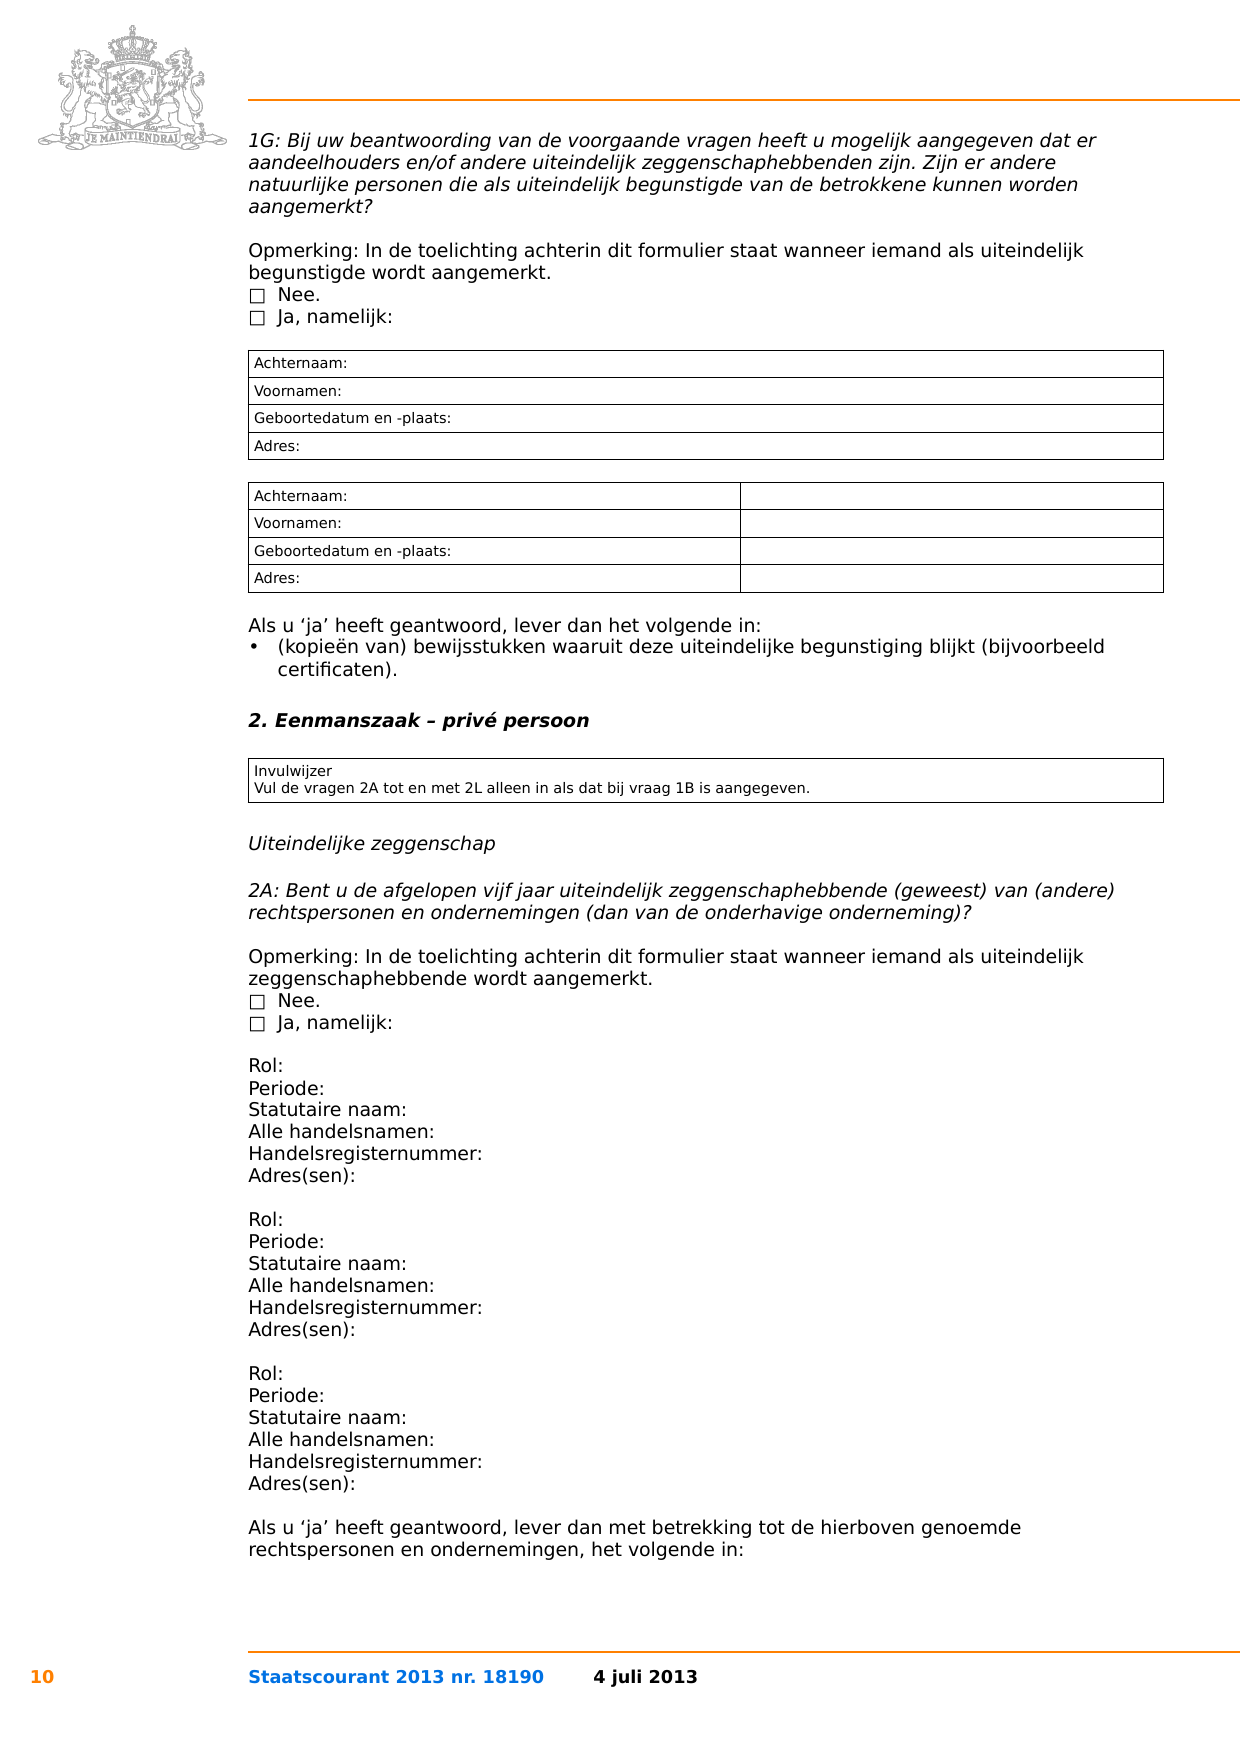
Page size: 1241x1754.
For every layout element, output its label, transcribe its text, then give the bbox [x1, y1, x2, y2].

subtitle 2. Eenmanszaak – privé persoon [248, 710, 1163, 732]
text Alle handelsnamen: [248, 1275, 1163, 1297]
text Handelsregisternummer: [248, 1451, 1163, 1473]
table_header Achternaam: [249, 483, 740, 509]
text Adres(sen): [248, 1319, 1163, 1341]
text Periode: [248, 1077, 1163, 1099]
text Handelsregisternummer: [248, 1143, 1163, 1165]
table_header [741, 483, 1163, 509]
text Als u ‘ja’ heeft geantwoord, lever dan met betrekking tot de hierboven genoemde rechtspersonen en ondernemingen, het volgende in: [248, 1517, 1163, 1561]
table_header Invulwijzer Vul de vragen 2A tot en met 2L alleen in als dat bij vraag 1B is aangegeven. [249, 759, 1163, 802]
text Adres(sen): [248, 1165, 1163, 1187]
text Alle handelsnamen: [248, 1429, 1163, 1451]
table_cell Voornamen: [249, 378, 1163, 404]
table_cell Adres: [249, 565, 740, 592]
table_header Achternaam: [249, 351, 1163, 377]
text Opmerking: In de toelichting achterin dit formulier staat wanneer iemand als uiteindelijk begunstigde wordt aangemerkt. [248, 240, 1163, 284]
text Handelsregisternummer: [248, 1297, 1163, 1319]
text Periode: [248, 1385, 1163, 1407]
table_cell Voornamen: [249, 510, 740, 537]
picture [38, 25, 227, 150]
table_cell Geboortedatum en -plaats: [249, 405, 1163, 432]
subtitle 2A: Bent u de afgelopen vijf jaar uiteindelijk zeggenschaphebbende (geweest) van (andere) rechtspersonen en ondernemingen (dan van de onderhavige onderneming)? [248, 880, 1163, 924]
text □ Ja, namelijk: [248, 306, 1163, 328]
table_cell Geboortedatum en -plaats: [249, 538, 740, 564]
text □ Nee. [248, 284, 1163, 306]
table_cell [741, 510, 1163, 537]
text • (kopieën van) bewijsstukken waaruit deze uiteindelijke begunstiging blijkt (bijvoorbeeld certificaten). [248, 636, 1163, 680]
text Rol: [248, 1055, 1163, 1077]
subtitle 1G: Bij uw beantwoording van de voorgaande vragen heeft u mogelijk aangegeven dat er aandeelhouders en/of andere uiteindelijk zeggenschaphebbenden zijn. Zijn er andere natuurlijke personen die als uiteindelijk begunstigde van de betrokkene kunnen worden aangemerkt? [248, 130, 1163, 218]
text Statutaire naam: [248, 1099, 1163, 1121]
text Rol: [248, 1209, 1163, 1231]
text □ Ja, namelijk: [248, 1012, 1163, 1033]
table_cell Adres: [249, 433, 1163, 459]
text Statutaire naam: [248, 1253, 1163, 1275]
text □ Nee. [248, 989, 1163, 1012]
text Als u ‘ja’ heeft geantwoord, lever dan het volgende in: [248, 614, 1163, 636]
text Rol: [248, 1363, 1163, 1385]
text Periode: [248, 1231, 1163, 1253]
text Alle handelsnamen: [248, 1121, 1163, 1143]
text Adres(sen): [248, 1473, 1163, 1495]
table_cell [741, 565, 1163, 592]
text Statutaire naam: [248, 1407, 1163, 1429]
subtitle Uiteindelijke zeggenschap [248, 833, 1163, 855]
table_cell [741, 538, 1163, 564]
text Opmerking: In de toelichting achterin dit formulier staat wanneer iemand als uiteindelijk zeggenschaphebbende wordt aangemerkt. [248, 946, 1163, 989]
